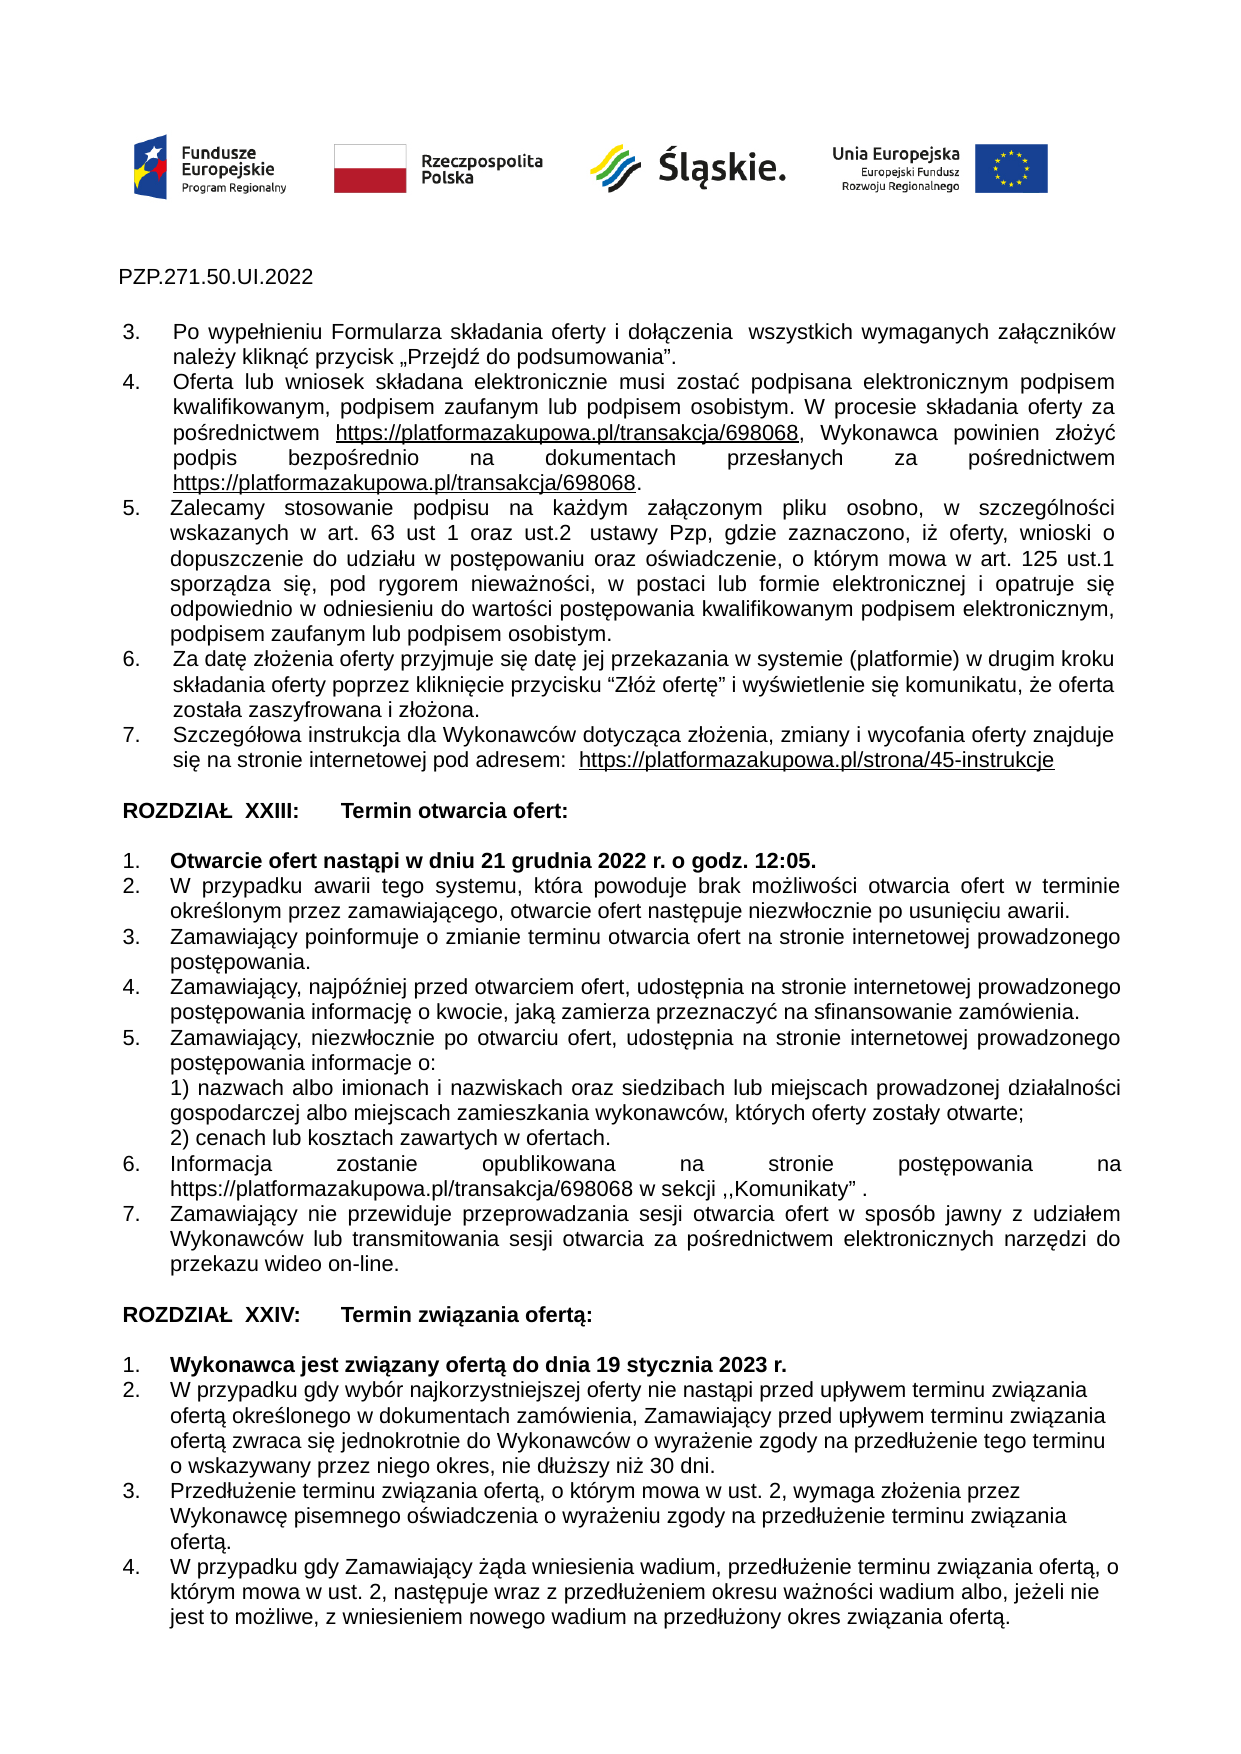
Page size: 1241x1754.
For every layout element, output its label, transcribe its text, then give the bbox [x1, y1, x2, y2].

table_cell 4. [122, 369, 170, 495]
table_cell [170, 823, 1122, 848]
table_cell 1. [122, 848, 170, 873]
table_cell W przypadku gdy wybór najkorzystniejszej oferty nie nastąpi przed upływem terminu związania ofertą określonego w dokumentach zamówienia, Zamawiający przed upływem terminu związania ofertą zwraca się jednokrotnie do Wykonawców o wyrażenie zgody na przedłużenie tego terminu o wskazywany przez niego okres, nie dłuższy niż 30 dni. [170, 1377, 1122, 1478]
table_cell 5. [122, 495, 170, 646]
table_cell 7. [122, 722, 170, 772]
table_cell [122, 772, 170, 797]
table_cell 2. [122, 1377, 170, 1478]
table_cell [122, 1327, 170, 1352]
table_cell 3. [122, 319, 170, 369]
table_cell Wykonawca jest związany ofertą do dnia 19 stycznia 2023 r. [170, 1352, 1122, 1377]
table_cell Termin otwarcia ofert: [341, 798, 1122, 823]
table_cell 3. [122, 1478, 170, 1554]
table_cell 6. [122, 1150, 170, 1201]
table_cell Szczegółowa instrukcja dla Wykonawców dotycząca złożenia, zmiany i wycofania oferty znajduje się na stronie internetowej pod adresem: https://platformazakupowa.pl/strona/45-instrukcje [170, 722, 1122, 772]
table_cell Zalecamy stosowanie podpisu na każdym załączonym pliku osobno, w szczególności wskazanych w art. 63 ust 1 oraz ust.2 ustawy Pzp, gdzie zaznaczono, iż oferty, wnioski o dopuszczenie do udziału w postępowaniu oraz oświadczenie, o którym mowa w art. 125 ust.1 sporządza się, pod rygorem nieważności, w postaci lub formie elektronicznej i opatruje się odpowiednio w odniesieniu do wartości postępowania kwalifikowanym podpisem elektronicznym, podpisem zaufanym lub podpisem osobistym. [170, 495, 1122, 646]
table_cell ROZDZIAŁ XXIII: [122, 798, 341, 823]
table_cell Po wypełnieniu Formularza składania oferty i dołączenia wszystkich wymaganych załączników należy kliknąć przycisk „Przejdź do podsumowania”. [170, 319, 1122, 369]
table_cell 7. [122, 1201, 170, 1276]
table_cell [122, 1276, 170, 1302]
table_cell Oferta lub wniosek składana elektronicznie musi zostać podpisana elektronicznym podpisem kwalifikowanym, podpisem zaufanym lub podpisem osobistym. W procesie składania oferty za pośrednictwem https://platformazakupowa.pl/transakcja/698068, Wykonawca powinien złożyć podpis bezpośrednio na dokumentach przesłanych za pośrednictwem https://platformazakupowa.pl/transakcja/698068. [170, 369, 1122, 495]
table_cell 6. [122, 646, 170, 722]
table_cell [170, 772, 1122, 797]
table_cell W przypadku gdy Zamawiający żąda wniesienia wadium, przedłużenie terminu związania ofertą, o którym mowa w ust. 2, następuje wraz z przedłużeniem okresu ważności wadium albo, jeżeli nie jest to możliwe, z wniesieniem nowego wadium na przedłużony okres związania ofertą. [170, 1554, 1122, 1629]
table_cell 5. [122, 1024, 170, 1150]
table_cell 4. [122, 974, 170, 1024]
table_cell Za datę złożenia oferty przyjmuje się datę jej przekazania w systemie (platformie) w drugim kroku składania oferty poprzez kliknięcie przycisku “Złóż ofertę” i wyświetlenie się komunikatu, że oferta została zaszyfrowana i złożona. [170, 646, 1122, 722]
table_cell 2. [122, 873, 170, 923]
table_cell [170, 1276, 1122, 1302]
table_cell Termin związania ofertą: [341, 1302, 1122, 1327]
table_cell 1. [122, 1352, 170, 1377]
table_cell [122, 823, 170, 848]
table_cell 4. [122, 1554, 170, 1629]
table_cell Przedłużenie terminu związania ofertą, o którym mowa w ust. 2, wymaga złożenia przez Wykonawcę pisemnego oświadczenia o wyrażeniu zgody na przedłużenie terminu związania ofertą. [170, 1478, 1122, 1554]
table_cell ROZDZIAŁ XXIV: [122, 1302, 341, 1327]
picture [118, 118, 1063, 214]
table_cell [170, 1327, 1122, 1352]
table_cell 3. [122, 924, 170, 974]
